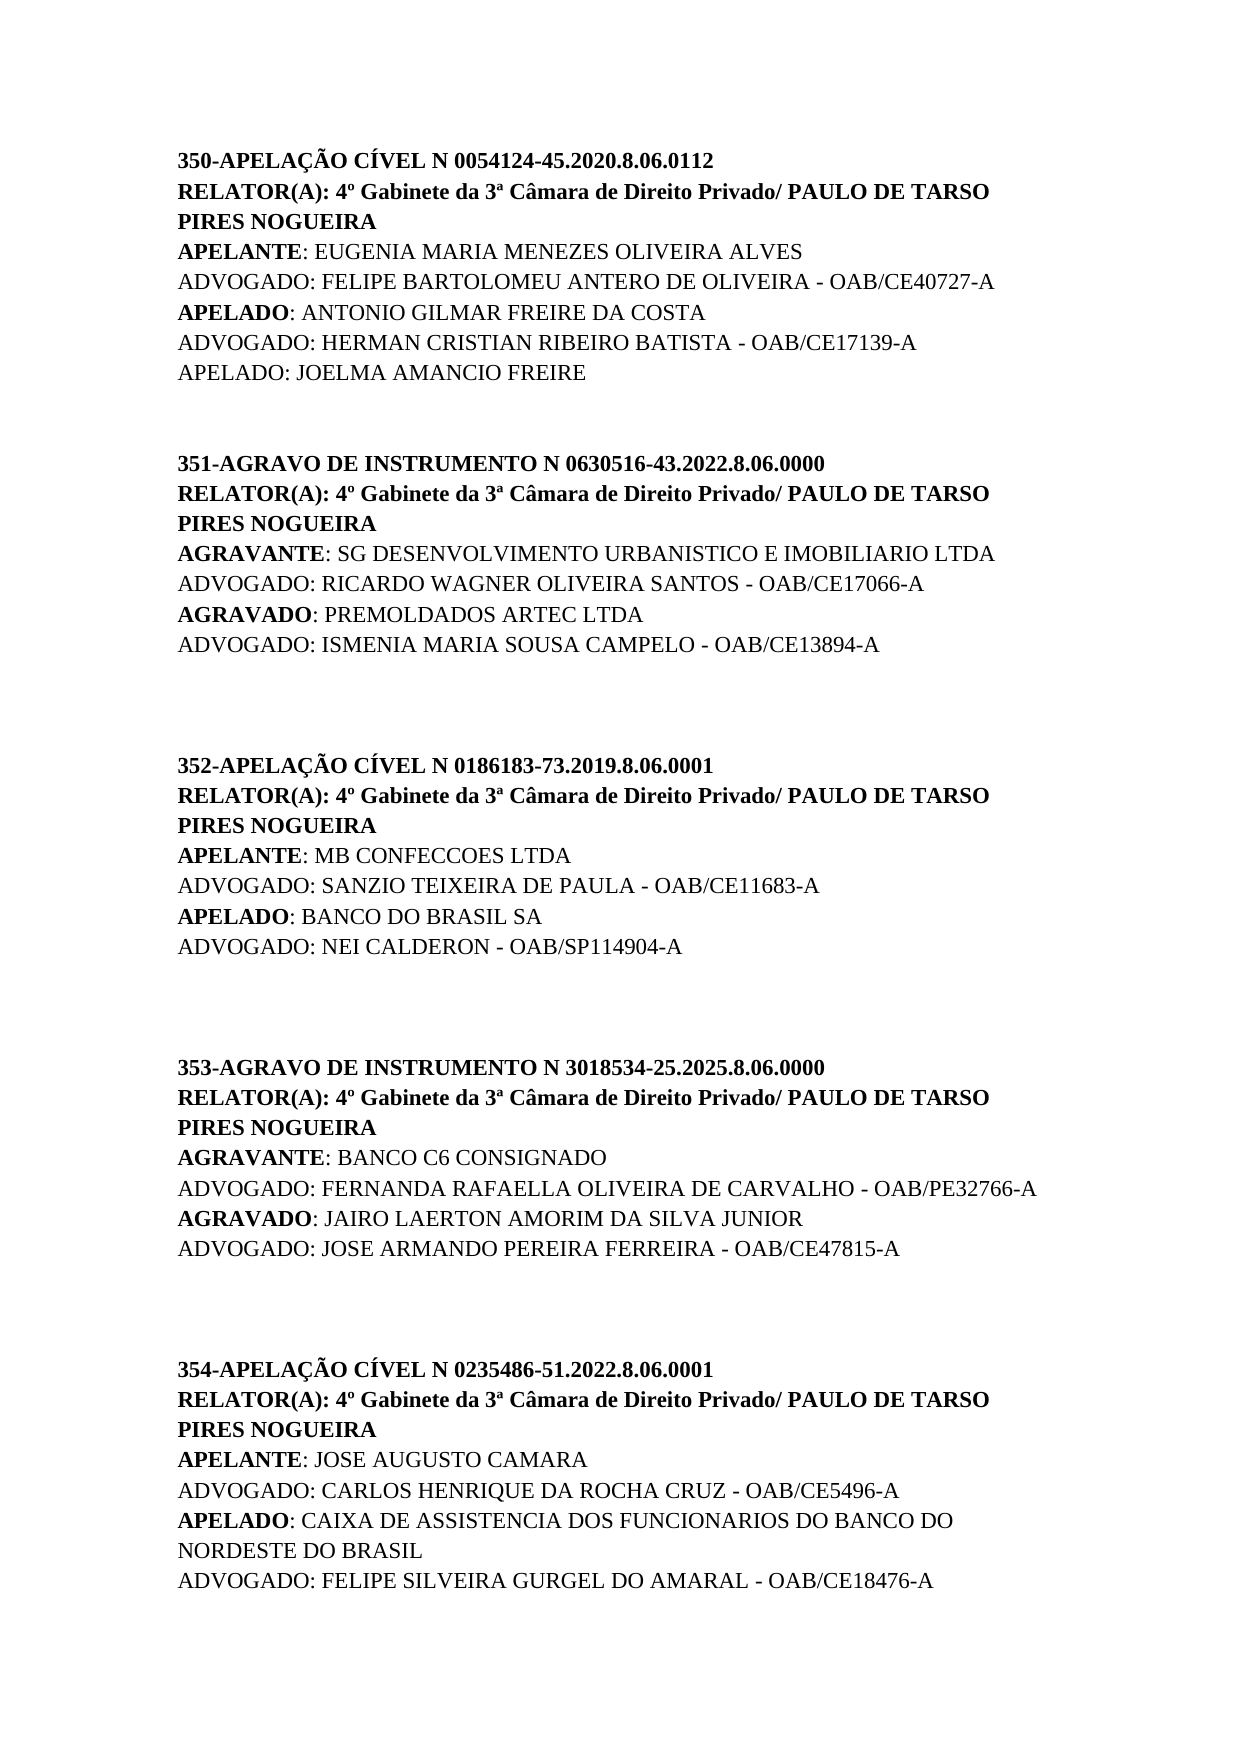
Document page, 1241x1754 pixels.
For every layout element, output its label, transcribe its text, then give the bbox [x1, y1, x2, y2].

text 350-APELAÇÃO CÍVEL N 0054124-45.2020.8.06.0112 RELATOR(A): 4º Gabinete da 3ª Câmara de Direito Privado/ PAULO DE TARSO PIRES NOGUEIRA APELANTE: EUGENIA MARIA MENEZES OLIVEIRA ALVES ADVOGADO: FELIPE BARTOLOMEU ANTERO DE OLIVEIRA - OAB/CE40727-A APELADO: ANTONIO GILMAR FREIRE DA COSTA ADVOGADO: HERMAN CRISTIAN RIBEIRO BATISTA - OAB/CE17139-A APELADO: JOELMA AMANCIO FREIRE 351-AGRAVO DE INSTRUMENTO N 0630516-43.2022.8.06.0000 RELATOR(A): 4º Gabinete da 3ª Câmara de Direito Privado/ PAULO DE TARSO PIRES NOGUEIRA AGRAVANTE: SG DESENVOLVIMENTO URBANISTICO E IMOBILIARIO LTDA ADVOGADO: RICARDO WAGNER OLIVEIRA SANTOS - OAB/CE17066-A AGRAVADO: PREMOLDADOS ARTEC LTDA ADVOGADO: ISMENIA MARIA SOUSA CAMPELO - OAB/CE13894-A 352-APELAÇÃO CÍVEL N 0186183-73.2019.8.06.0001 RELATOR(A): 4º Gabinete da 3ª Câmara de Direito Privado/ PAULO DE TARSO PIRES NOGUEIRA APELANTE: MB CONFECCOES LTDA ADVOGADO: SANZIO TEIXEIRA DE PAULA - OAB/CE11683-A APELADO: BANCO DO BRASIL SA ADVOGADO: NEI CALDERON - OAB/SP114904-A 353-AGRAVO DE INSTRUMENTO N 3018534-25.2025.8.06.0000 RELATOR(A): 4º Gabinete da 3ª Câmara de Direito Privado/ PAULO DE TARSO PIRES NOGUEIRA AGRAVANTE: BANCO C6 CONSIGNADO ADVOGADO: FERNANDA RAFAELLA OLIVEIRA DE CARVALHO - OAB/PE32766-A AGRAVADO: JAIRO LAERTON AMORIM DA SILVA JUNIOR ADVOGADO: JOSE ARMANDO PEREIRA FERREIRA - OAB/CE47815-A 354-APELAÇÃO CÍVEL N 0235486-51.2022.8.06.0001 RELATOR(A): 4º Gabinete da 3ª Câmara de Direito Privado/ PAULO DE TARSO PIRES NOGUEIRA APELANTE: JOSE AUGUSTO CAMARA ADVOGADO: CARLOS HENRIQUE DA ROCHA CRUZ - OAB/CE5496-A APELADO: CAIXA DE ASSISTENCIA DOS FUNCIONARIOS DO BANCO DO NORDESTE DO BRASIL ADVOGADO: FELIPE SILVEIRA GURGEL DO AMARAL - OAB/CE18476-A [177, 148, 1063, 1594]
